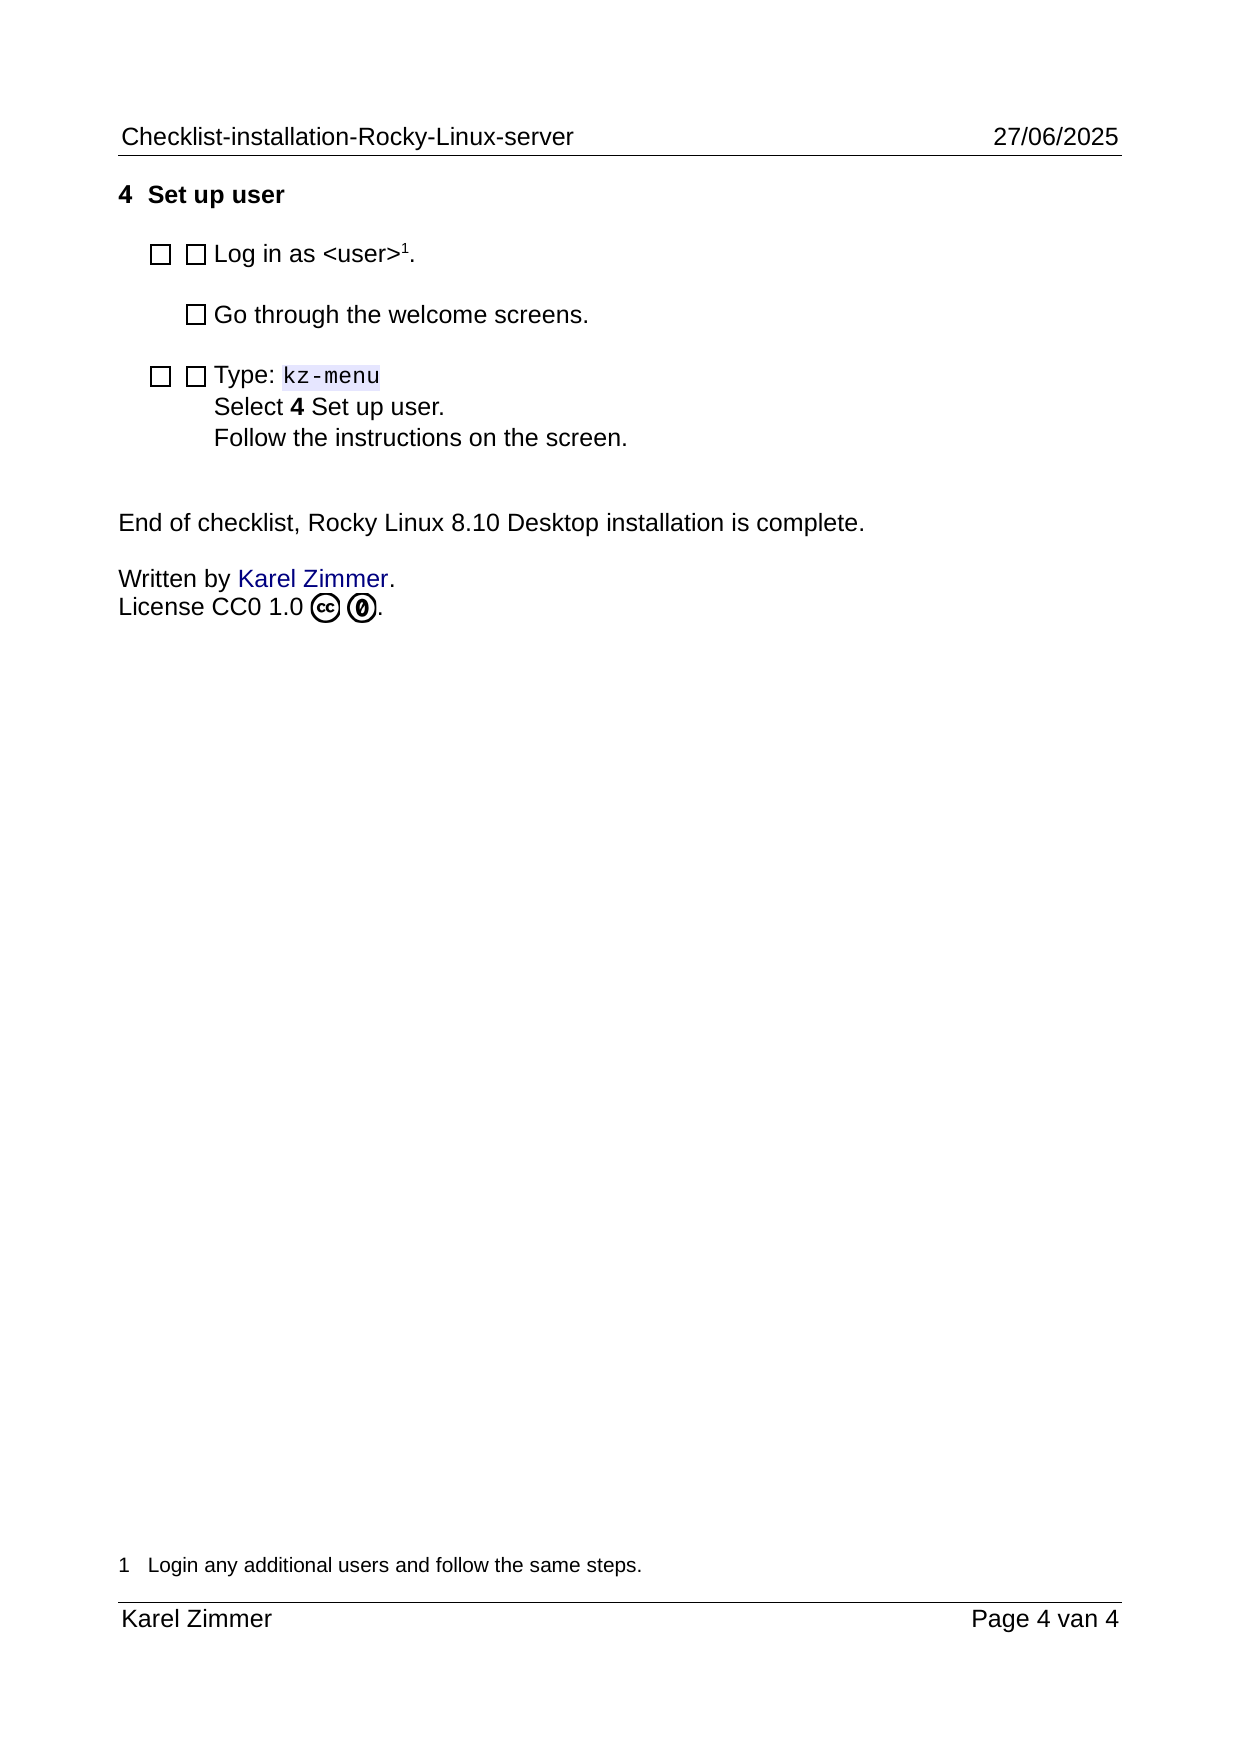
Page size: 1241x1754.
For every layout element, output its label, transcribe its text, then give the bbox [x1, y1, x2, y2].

table_cell [118, 392, 142, 422]
table_cell [118, 300, 142, 330]
table_cell [142, 360, 177, 392]
text License CC0 1.0 [118, 593, 310, 622]
table_cell Select 4 Set up user. [213, 392, 1122, 422]
table_header Log in as <user>. [213, 239, 1122, 269]
table_cell [142, 392, 177, 422]
table_cell [118, 423, 142, 453]
picture [310, 593, 340, 623]
table_header [142, 239, 177, 269]
table_cell [213, 269, 1122, 300]
table_cell [177, 423, 213, 453]
table_cell [177, 330, 213, 360]
list Set up user [118, 177, 1122, 211]
table_header [177, 239, 213, 269]
table_cell [118, 330, 142, 360]
text Written by Karel Zimmer. [118, 565, 1122, 593]
table_cell [118, 360, 142, 392]
table_cell [118, 269, 142, 300]
table_cell [177, 269, 213, 300]
table_cell Go through the welcome screens. [213, 300, 1122, 330]
table_cell Type: kz-menu [213, 360, 1122, 392]
table_cell [177, 300, 213, 330]
table_cell [142, 300, 177, 330]
table_cell [177, 392, 213, 422]
table_header [118, 239, 142, 269]
text End of checklist, Rocky Linux 8.10 Desktop installation is complete. [118, 509, 1122, 537]
table_cell [142, 423, 177, 453]
table_cell [177, 360, 213, 392]
table_cell [142, 269, 177, 300]
table_cell [213, 330, 1122, 360]
text . [377, 593, 1122, 622]
table_cell [142, 330, 177, 360]
table_cell Follow the instructions on the screen. [213, 423, 1122, 453]
picture [347, 593, 377, 623]
